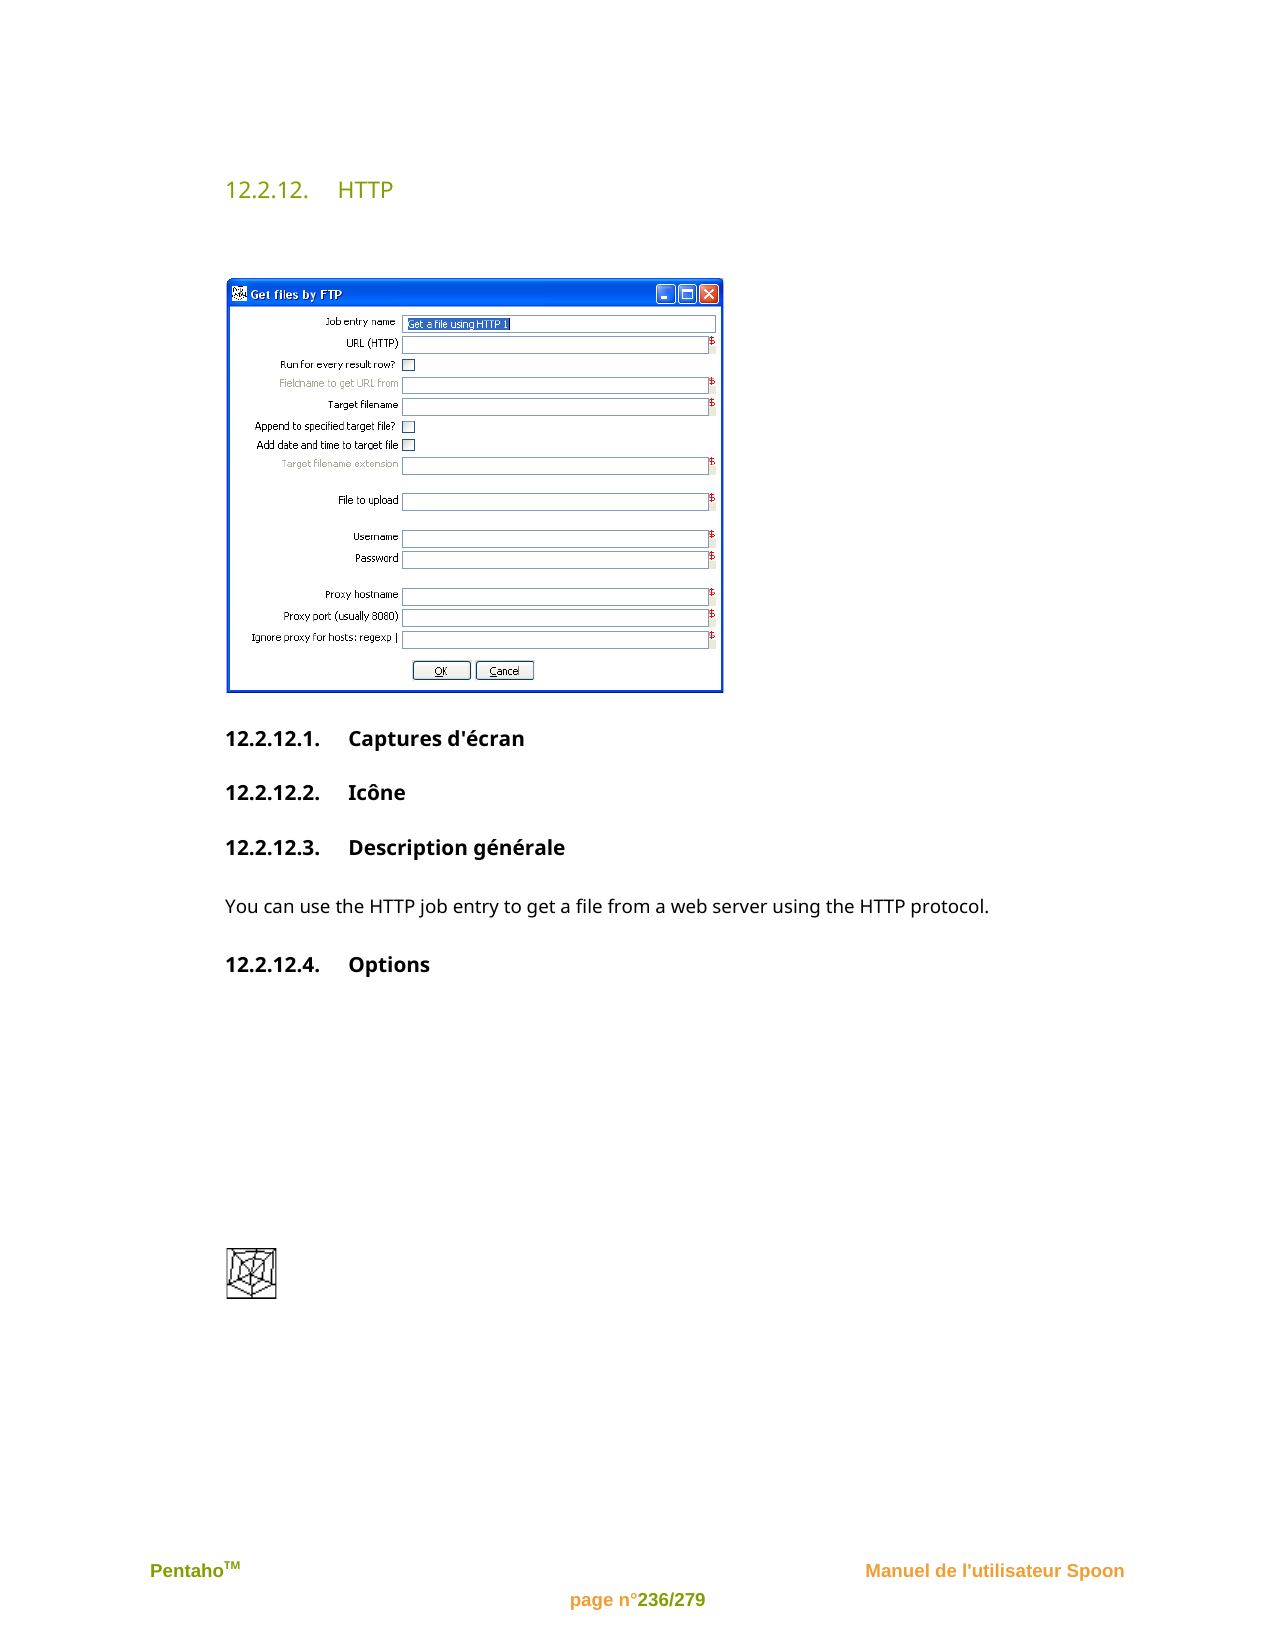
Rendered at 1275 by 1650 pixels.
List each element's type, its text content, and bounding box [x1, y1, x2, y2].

subtitle Description générale [225, 832, 1125, 861]
subtitle Options [225, 949, 1125, 978]
subtitle Captures d'écran [225, 229, 1125, 752]
picture [226, 278, 724, 693]
subtitle Icône [225, 777, 1125, 807]
text You can use the HTTP job entry to get a file from a web server using the HTTP protocol. [225, 890, 1125, 919]
subtitle HTTP [225, 175, 1125, 204]
picture [226, 1248, 277, 1299]
